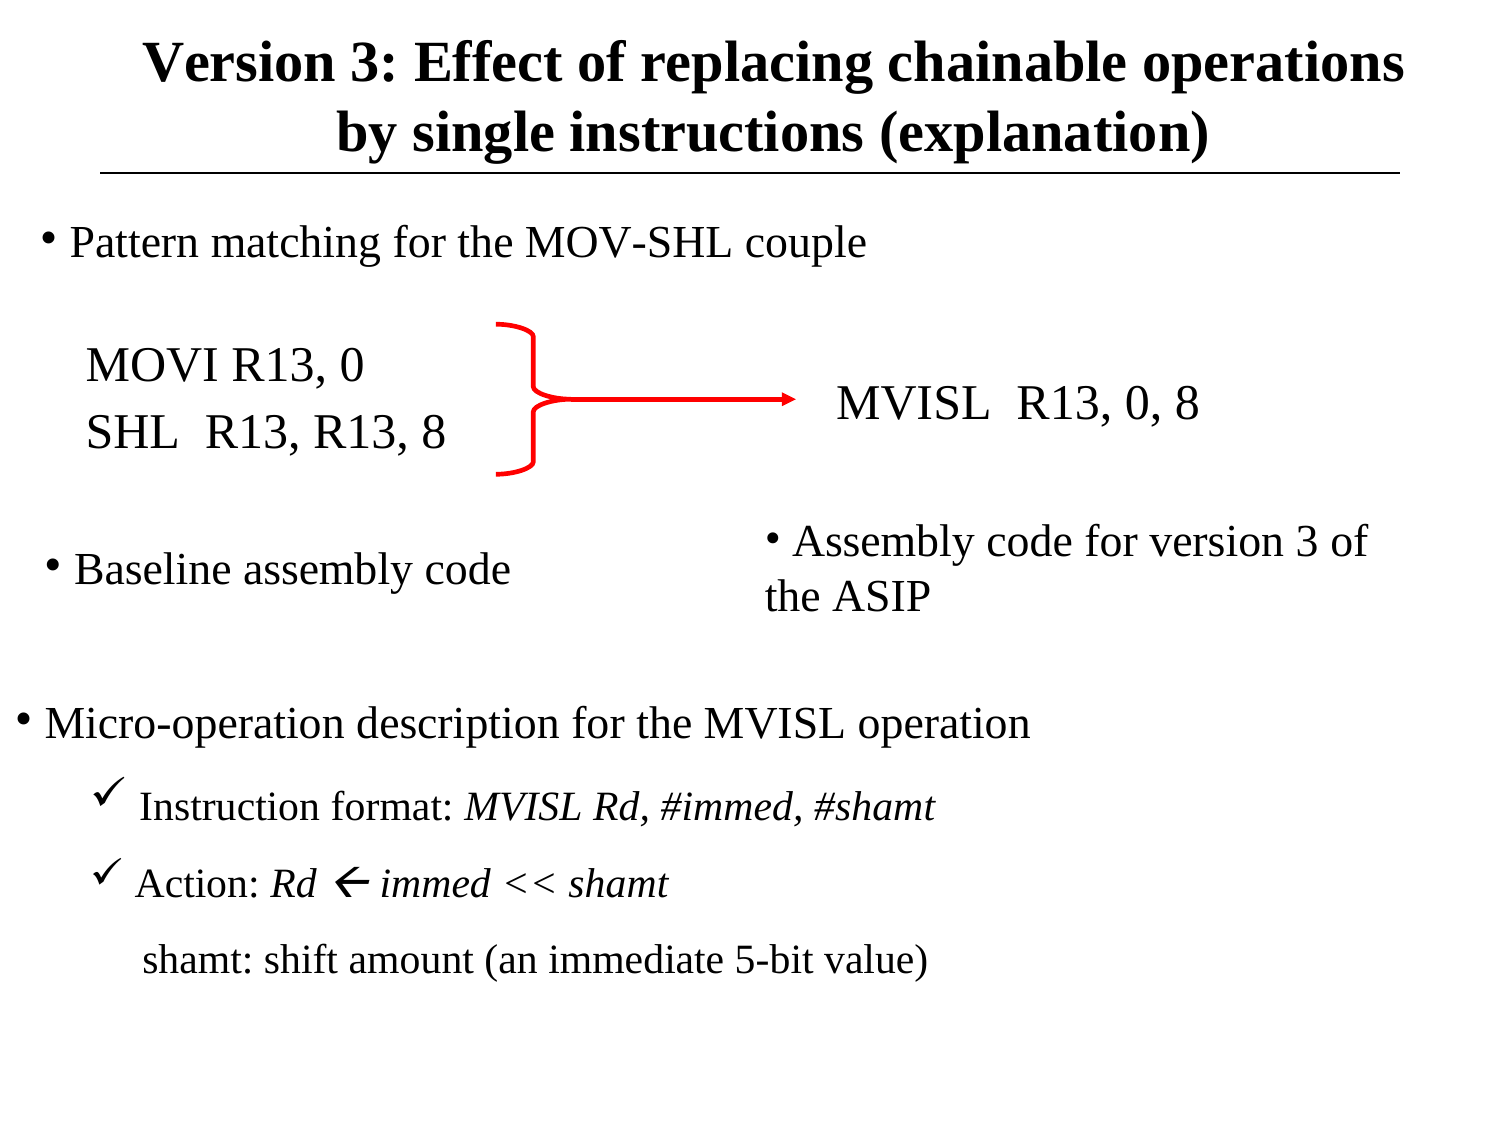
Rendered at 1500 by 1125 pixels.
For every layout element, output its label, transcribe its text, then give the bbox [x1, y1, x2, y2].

title Version 3: Effect of replacing chainable operations by single instructions (explanation) [112, 15, 1436, 171]
text_box MOVI R13, 0 SHL R13, R13, 8 [70, 324, 471, 466]
text_box Baseline assembly code [29, 527, 630, 603]
text_box Pattern matching for the MOV-SHL couple [24, 199, 1129, 276]
text_box MVISL R13, 0, 8 [821, 361, 1215, 438]
text_box Micro-operation description for the MVISL operation Instruction format: MVISL Rd, #immed, #shamt Action: Rd  immed << shamt shamt: shift amount (an immediate 5-bit value) [0, 680, 1476, 990]
text_box Assembly code for version 3 of the ASIP [749, 503, 1388, 629]
